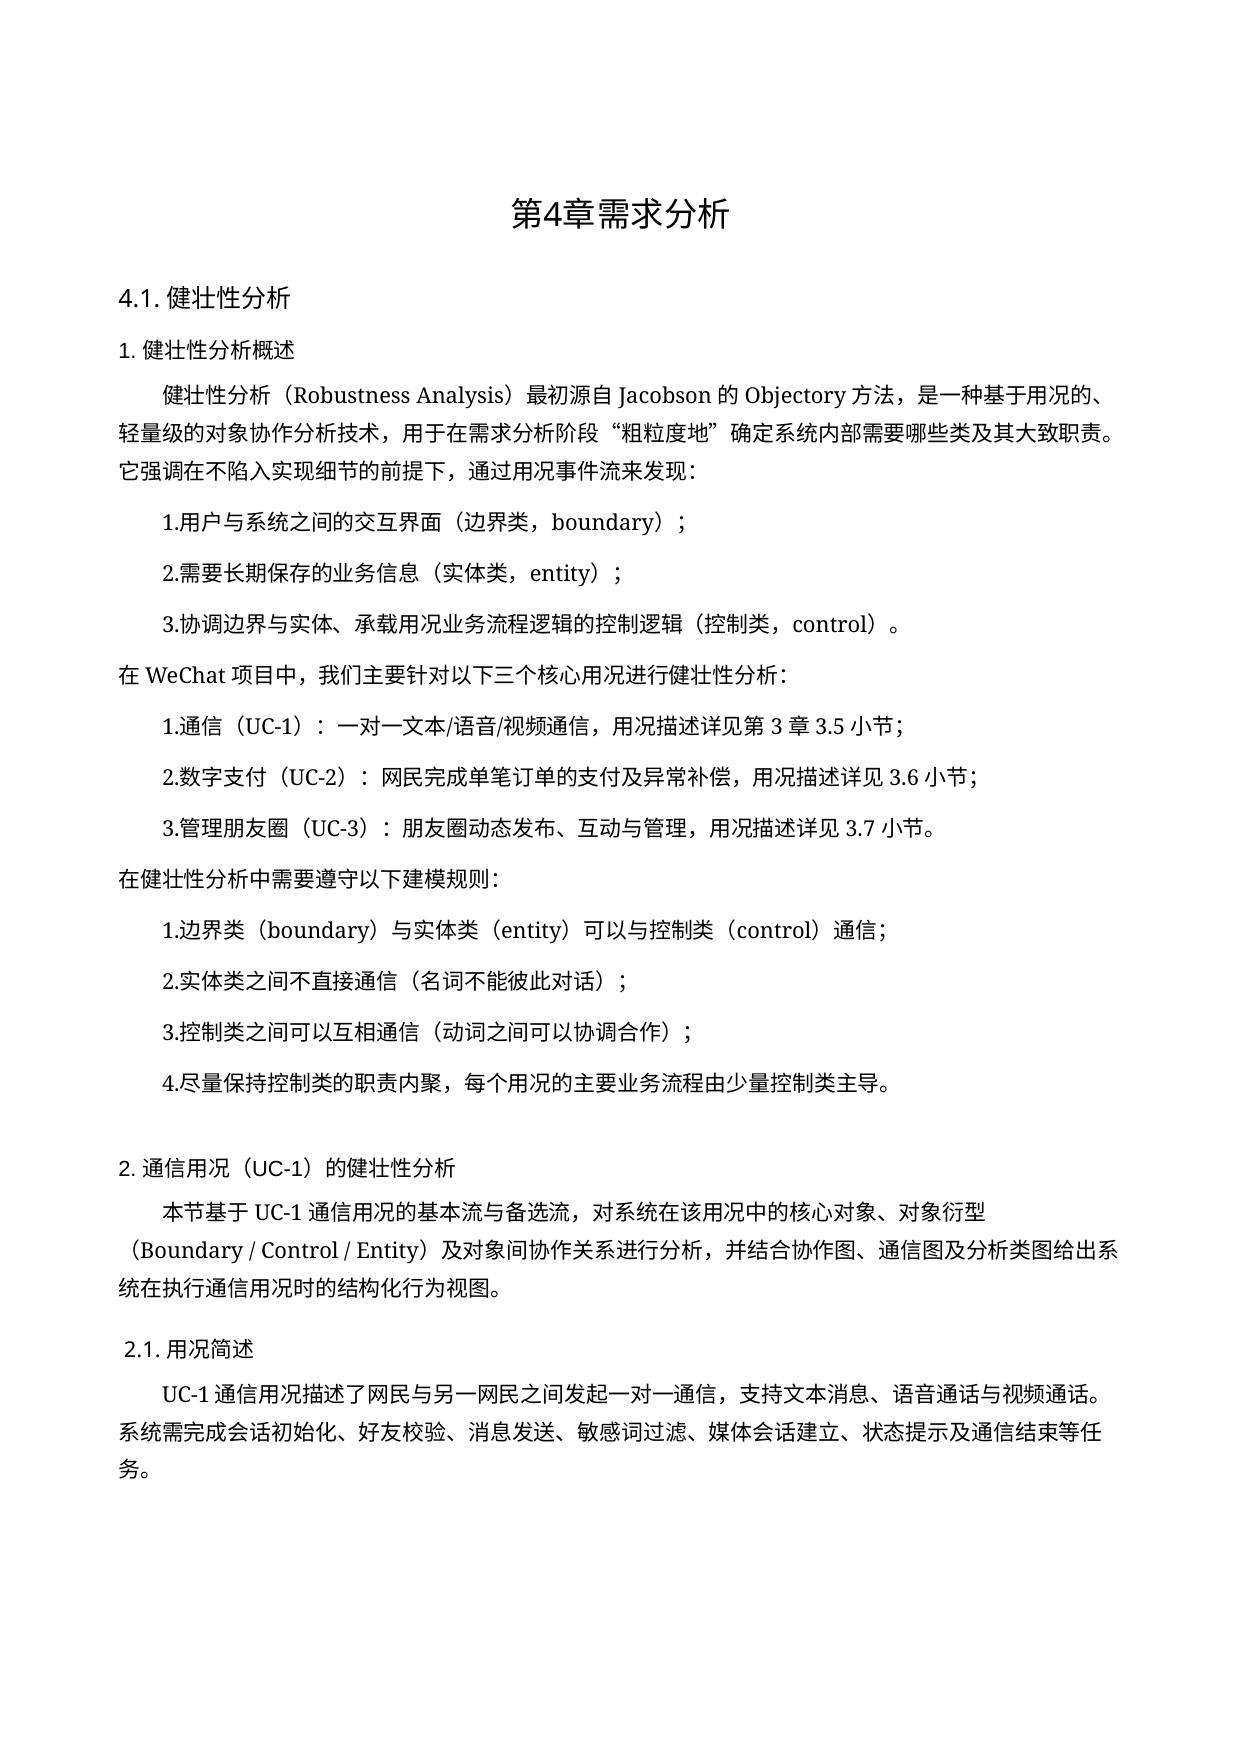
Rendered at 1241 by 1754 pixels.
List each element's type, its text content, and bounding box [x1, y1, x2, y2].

text 本节基于 UC-1 通信用况的基本流与备选流，对系统在该用况中的核心对象、对象衍型（Boundary / Control / Entity）及对象间协作关系进行分析，并结合协作图、通信图及分析类图给出系统在执行通信用况时的结构化行为视图。 [118, 1195, 1122, 1303]
text 1.通信（UC-1）：一对一文本/语音/视频通信，用况描述详见第 3 章 3.5 小节； [118, 709, 1122, 741]
subtitle 用况简述 [118, 1332, 1122, 1364]
text 在 WeChat 项目中，我们主要针对以下三个核心用况进行健壮性分析： [118, 658, 1122, 689]
text 1.用户与系统之间的交互界面（边界类，boundary）； [118, 504, 1122, 536]
subtitle 需求分析 [118, 188, 1122, 236]
text 2.实体类之间不直接通信（名词不能彼此对话）； [118, 964, 1122, 996]
text UC-1通信用况描述了网民与另一网民之间发起一对一通信，支持文本消息、语音通话与视频通话。系统需完成会话初始化、好友校验、消息发送、敏感词过滤、媒体会话建立、状态提示及通信结束等任务。 [118, 1377, 1122, 1484]
subtitle 健壮性分析 [118, 278, 1122, 314]
text 2.需要长期保存的业务信息（实体类，entity）； [118, 556, 1122, 587]
subtitle 健壮性分析概述 [118, 333, 1122, 365]
text 3.控制类之间可以互相通信（动词之间可以协调合作）； [118, 1015, 1122, 1047]
text 在健壮性分析中需要遵守以下建模规则： [118, 862, 1122, 893]
subtitle 通信用况（UC-1）的健壮性分析 [118, 1151, 1122, 1183]
text 3.管理朋友圈（UC-3）：朋友圈动态发布、互动与管理，用况描述详见 3.7 小节。 [118, 811, 1122, 843]
text 1.边界类（boundary）与实体类（entity）可以与控制类（control）通信； [118, 913, 1122, 944]
text 健壮性分析（Robustness Analysis）最初源自 Jacobson 的 Objectory 方法，是一种基于用况的、轻量级的对象协作分析技术，用于在需求分析阶段“粗粒度地”确定系统内部需要哪些类及其大致职责。它强调在不陷入实现细节的前提下，通过用况事件流来发现： [118, 378, 1122, 485]
text 3.协调边界与实体、承载用况业务流程逻辑的控制逻辑（控制类，control）。 [118, 607, 1122, 638]
text 2.数字支付（UC-2）：网民完成单笔订单的支付及异常补偿，用况描述详见 3.6 小节； [118, 760, 1122, 792]
text 4.尽量保持控制类的职责内聚，每个用况的主要业务流程由少量控制类主导。 [118, 1066, 1122, 1098]
